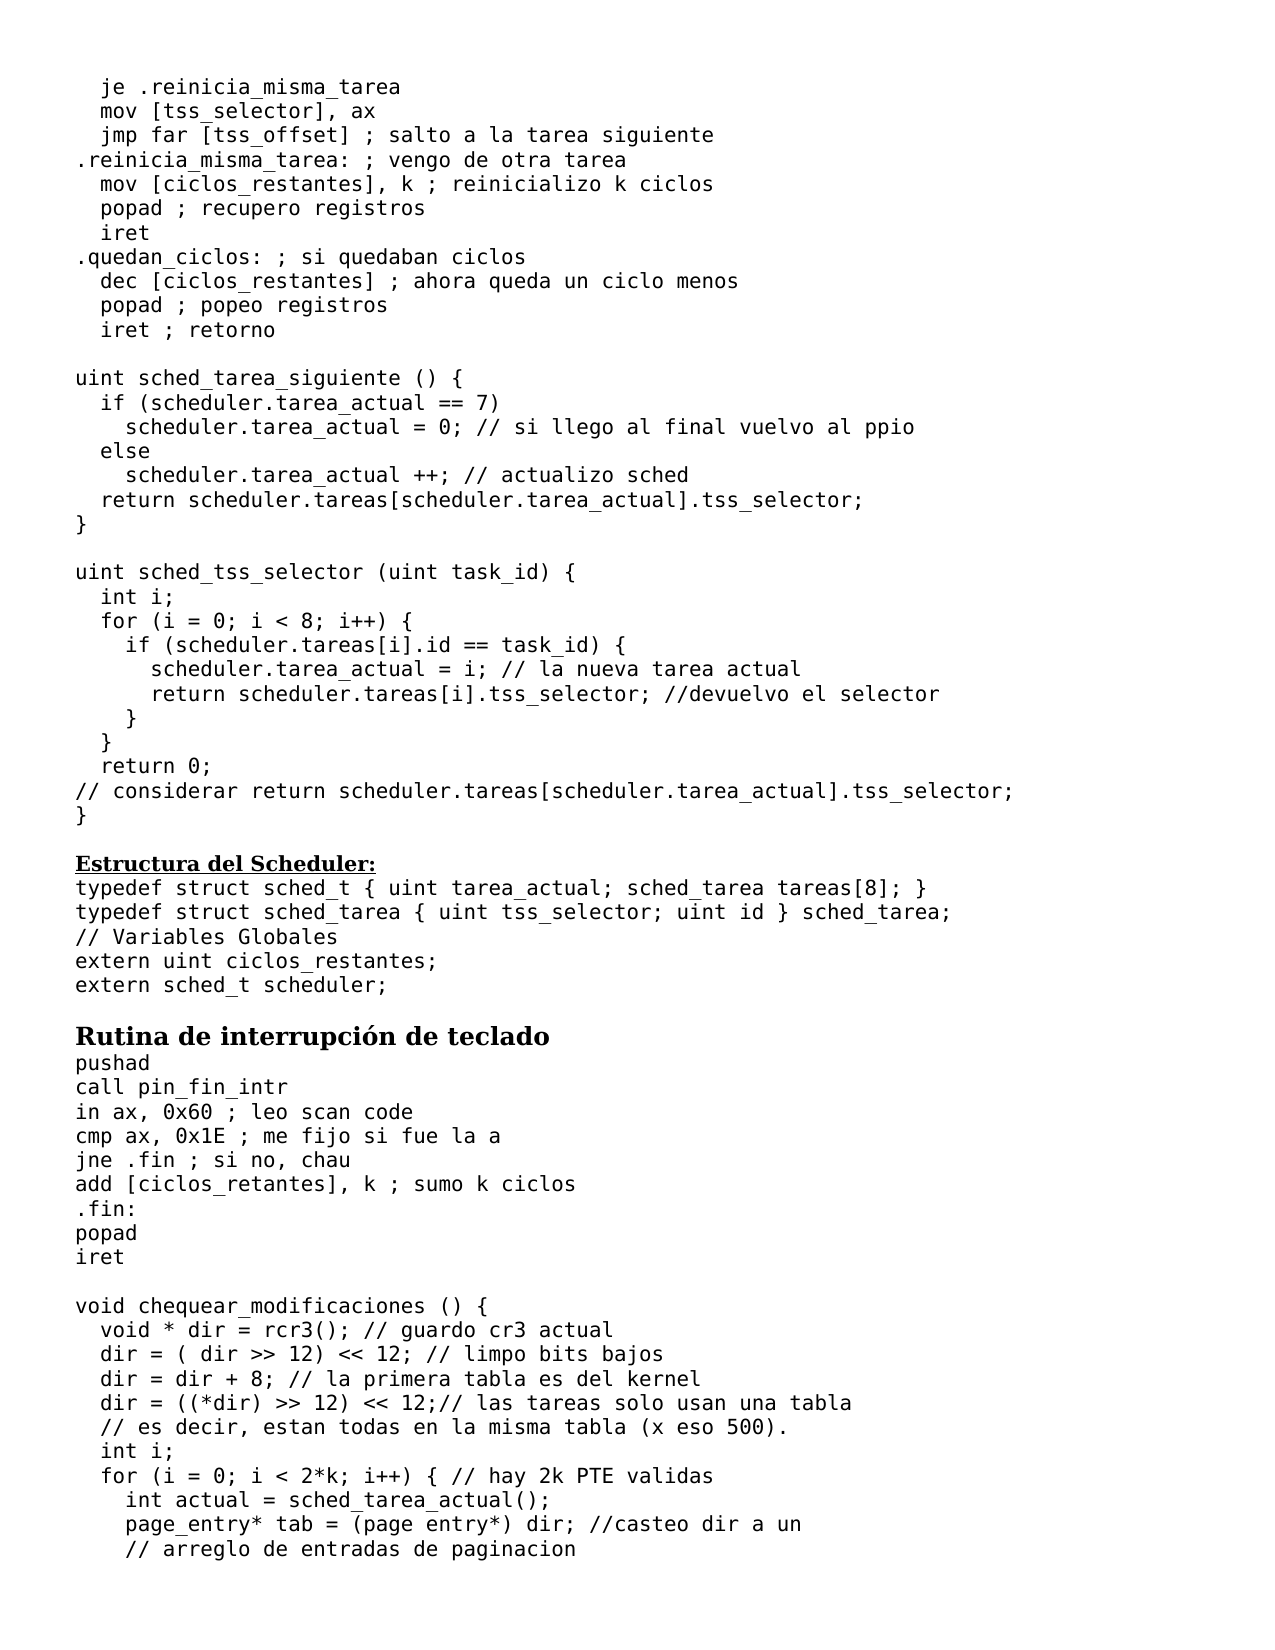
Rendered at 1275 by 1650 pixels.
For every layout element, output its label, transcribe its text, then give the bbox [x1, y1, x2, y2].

text else [75, 439, 1200, 463]
text jne .fin ; si no, chau [75, 1148, 1200, 1172]
text void chequear_modificaciones () { [75, 1294, 1200, 1318]
text jmp far [tss_offset] ; salto a la tarea siguiente [75, 123, 1200, 148]
text je .reinicia_misma_tarea [75, 75, 1200, 99]
text .reinicia_misma_tarea: ; vengo de otra tarea [75, 148, 1200, 172]
text void * dir = rcr3(); // guardo cr3 actual [75, 1318, 1200, 1342]
text // es decir, estan todas en la misma tabla (x eso 500). [75, 1415, 1200, 1439]
text iret ; retorno [75, 318, 1200, 342]
text // Variables Globales [75, 925, 1200, 949]
text } [75, 706, 1200, 730]
text mov [tss_selector], ax [75, 99, 1200, 123]
text } [75, 512, 1200, 536]
text dir = dir + 8; // la primera tabla es del kernel [75, 1367, 1200, 1391]
text call pin_fin_intr [75, 1075, 1200, 1100]
text iret [75, 221, 1200, 245]
text } [75, 803, 1200, 827]
text if (scheduler.tarea_actual == 7) [75, 391, 1200, 415]
text typedef struct sched_tarea { uint tss_selector; uint id } sched_tarea; [75, 900, 1200, 925]
text int i; [75, 1439, 1200, 1464]
text // considerar return scheduler.tareas[scheduler.tarea_actual].tss_selector; [75, 779, 1200, 803]
text cmp ax, 0x1E ; me fijo si fue la a [75, 1124, 1200, 1148]
text // arreglo de entradas de paginacion [75, 1537, 1200, 1561]
text scheduler.tarea_actual ++; // actualizo sched [75, 463, 1200, 488]
text popad ; popeo registros [75, 293, 1200, 318]
text } [75, 730, 1200, 754]
text return scheduler.tareas[i].tss_selector; //devuelvo el selector [75, 682, 1200, 706]
text scheduler.tarea_actual = 0; // si llego al final vuelvo al ppio [75, 415, 1200, 439]
text add [ciclos_retantes], k ; sumo k ciclos [75, 1172, 1200, 1197]
text Estructura del Scheduler: [75, 852, 1200, 876]
text dec [ciclos_restantes] ; ahora queda un ciclo menos [75, 269, 1200, 293]
text return 0; [75, 754, 1200, 779]
text for (i = 0; i < 8; i++) { [75, 609, 1200, 633]
text .quedan_ciclos: ; si quedaban ciclos [75, 245, 1200, 269]
text page_entry* tab = (page entry*) dir; //casteo dir a un [75, 1512, 1200, 1537]
text mov [ciclos_restantes], k ; reinicializo k ciclos [75, 172, 1200, 196]
text return scheduler.tareas[scheduler.tarea_actual].tss_selector; [75, 488, 1200, 512]
text for (i = 0; i < 2*k; i++) { // hay 2k PTE validas [75, 1464, 1200, 1488]
text uint sched_tarea_siguiente () { [75, 366, 1200, 391]
text popad [75, 1221, 1200, 1245]
text extern sched_t scheduler; [75, 973, 1200, 997]
text popad ; recupero registros [75, 196, 1200, 221]
text iret [75, 1245, 1200, 1269]
text extern uint ciclos_restantes; [75, 949, 1200, 973]
text dir = ( dir >> 12) << 12; // limpo bits bajos [75, 1342, 1200, 1367]
text typedef struct sched_t { uint tarea_actual; sched_tarea tareas[8]; } [75, 876, 1200, 900]
text uint sched_tss_selector (uint task_id) { [75, 560, 1200, 585]
text Rutina de interrupción de teclado [75, 1022, 1200, 1051]
text if (scheduler.tareas[i].id == task_id) { [75, 633, 1200, 657]
text dir = ((*dir) >> 12) << 12;// las tareas solo usan una tabla [75, 1391, 1200, 1415]
text in ax, 0x60 ; leo scan code [75, 1100, 1200, 1124]
text .fin: [75, 1197, 1200, 1221]
text int i; [75, 585, 1200, 609]
text int actual = sched_tarea_actual(); [75, 1488, 1200, 1512]
text scheduler.tarea_actual = i; // la nueva tarea actual [75, 657, 1200, 682]
text pushad [75, 1051, 1200, 1075]
